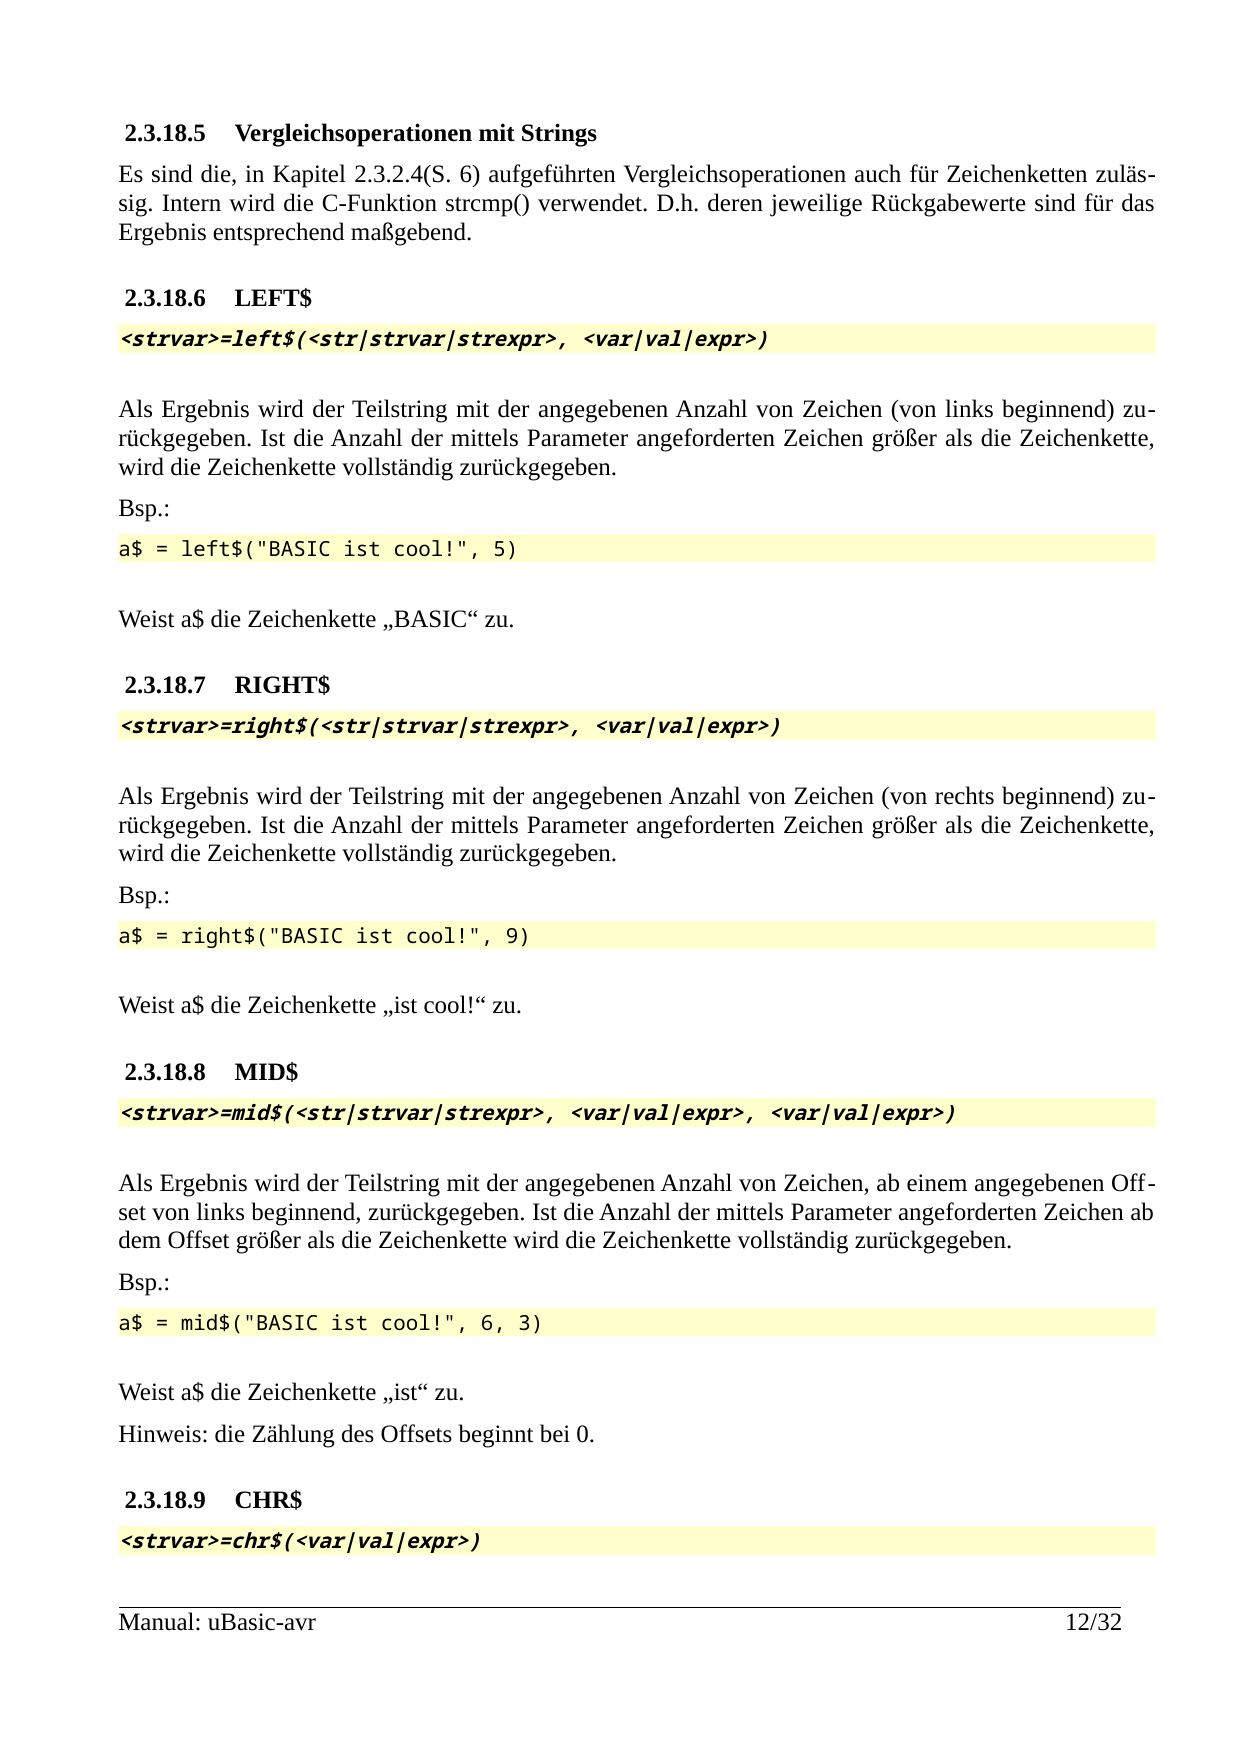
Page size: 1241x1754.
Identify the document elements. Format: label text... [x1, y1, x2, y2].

text <strvar>=left$(<str|strvar|strexpr>, <var|val|expr>) [118, 324, 1156, 353]
subtitle MID$ [118, 1057, 1156, 1086]
text Weist a$ die Zeichenkette „ist cool!“ zu. [118, 991, 1156, 1019]
text Weist a$ die Zeichenkette „ist“ zu. [118, 1377, 1156, 1406]
text Hinweis: die Zählung des Offsets beginnt bei 0. [118, 1419, 1156, 1447]
text Bsp.: [118, 1267, 1156, 1295]
text Bsp.: [118, 493, 1156, 522]
text a$ = right$("BASIC ist cool!", 9) [118, 921, 1156, 949]
text a$ = mid$("BASIC ist cool!", 6, 3) [118, 1308, 1156, 1336]
text Weist a$ die Zeichenkette „BASIC“ zu. [118, 604, 1156, 632]
text Als Ergebnis wird der Teilstring mit der angegebenen Anzahl von Zeichen, ab einem angegebenen Off­set von links beginnend, zurückgegeben. Ist die Anzahl der mittels Parameter angeforderten Zeichen ab dem Offset größer als die Zeichenkette wird die Zeichenkette vollständig zurückgegeben. [118, 1168, 1156, 1254]
text <strvar>=right$(<str|strvar|strexpr>, <var|val|expr>) [118, 711, 1156, 740]
subtitle CHR$ [118, 1485, 1156, 1514]
text Als Ergebnis wird der Teilstring mit der angegebenen Anzahl von Zeichen (von rechts beginnend) zu­rückgegeben. Ist die Anzahl der mittels Parameter angeforderten Zeichen größer als die Zeichenkette, wird die Zeichenkette vollständig zurückgegeben. [118, 781, 1156, 867]
subtitle Vergleichsoperationen mit Strings [118, 118, 1156, 147]
text Als Ergebnis wird der Teilstring mit der angegebenen Anzahl von Zeichen (von links beginnend) zu­rückgegeben. Ist die Anzahl der mittels Parameter angeforderten Zeichen größer als die Zeichenkette, wird die Zeichenkette vollständig zurückgegeben. [118, 394, 1156, 480]
text Bsp.: [118, 880, 1156, 908]
text a$ = left$("BASIC ist cool!", 5) [118, 534, 1156, 562]
text Es sind die, in Kapitel 2.3.2.4(S. 6) aufgeführten Vergleichsoperationen auch für Zeichenketten zuläs­sig. Intern wird die C-Funktion strcmp() verwendet. D.h. deren jeweilige Rückgabewerte sind für das Ergebnis entsprechend maßgebend. [118, 159, 1156, 246]
text <strvar>=mid$(<str|strvar|strexpr>, <var|val|expr>, <var|val|expr>) [118, 1098, 1156, 1127]
text <strvar>=chr$(<var|val|expr>) [118, 1526, 1156, 1555]
subtitle RIGHT$ [118, 670, 1156, 699]
subtitle LEFT$ [118, 283, 1156, 312]
